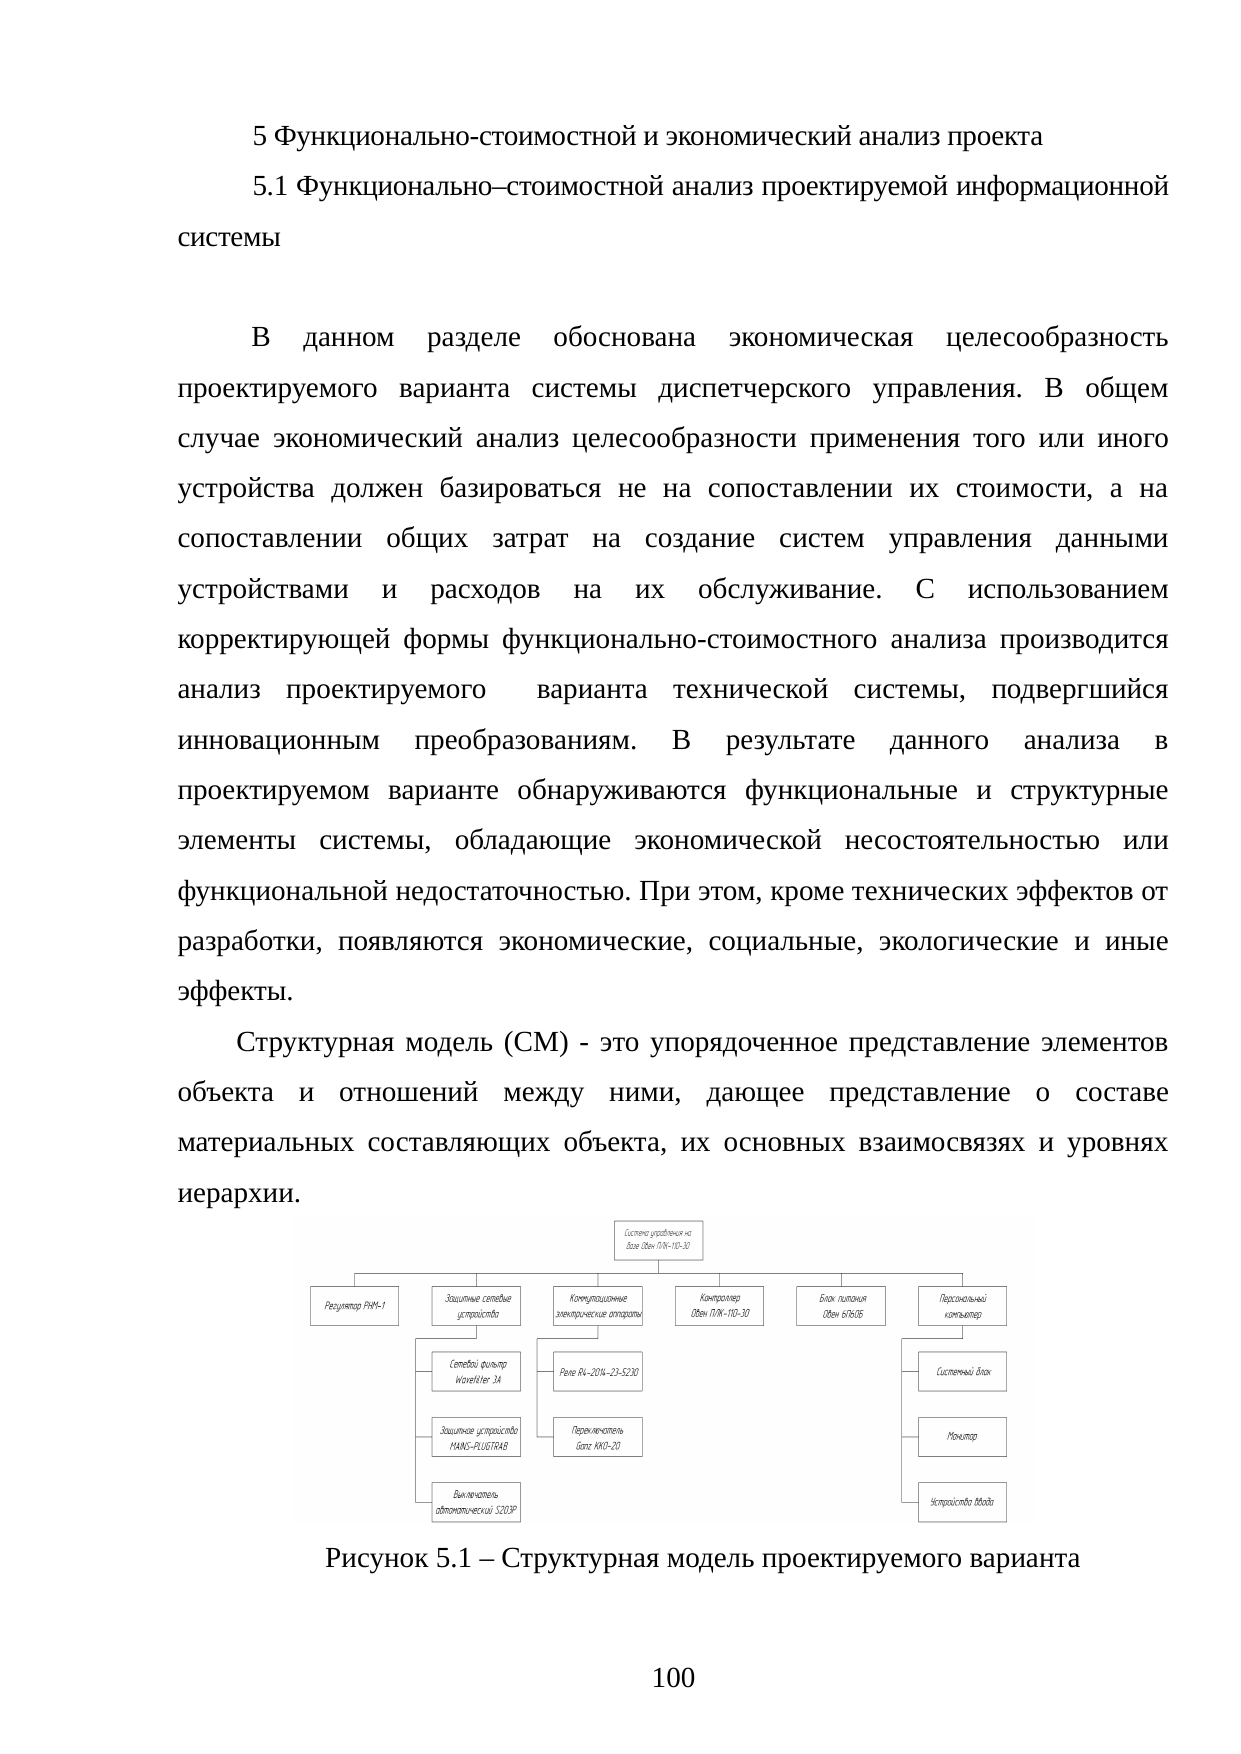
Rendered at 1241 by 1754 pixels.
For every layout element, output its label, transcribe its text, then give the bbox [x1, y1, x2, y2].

text 5.1 Функционально–стоимостной анализ проектируемой информационной системы [177, 168, 1169, 252]
subtitle Рисунок 5.1 – Структурная модель проектируемого варианта [177, 1524, 1169, 1573]
text 5 Функционально-стоимостной и экономический анализ проекта [177, 118, 1169, 152]
subtitle В данном разделе обоснована экономическая целесообразность проектируемого варианта системы диспетчерского управления. В общем случае экономический анализ целесообразности применения того или иного устройства должен базироваться не на сопоставлении их стоимости, а на сопоставлении общих затрат на создание систем управления данными устройствами и расходов на их обслуживание. С использованием корректирующей формы функционально-стоимостного анализа производится анализ проектируемого варианта технической системы, подвергшийся инновационным преобразованиям. В результате данного анализа в проектируемом варианте обнаруживаются функциональные и структурные элементы системы, обладающие экономической несостоятельностью или функциональной недостаточностью. При этом, кроме технических эффектов от разработки, появляются экономические, социальные, экологические и иные эффекты. [177, 319, 1169, 1007]
picture [293, 1214, 1035, 1524]
subtitle Структурная модель (СМ) - это упорядоченное представление элементов объекта и отношений между ними, дающее представление о составе материальных составляющих объекта, их основных взаимосвязях и уровнях иерархии. [177, 1024, 1169, 1208]
